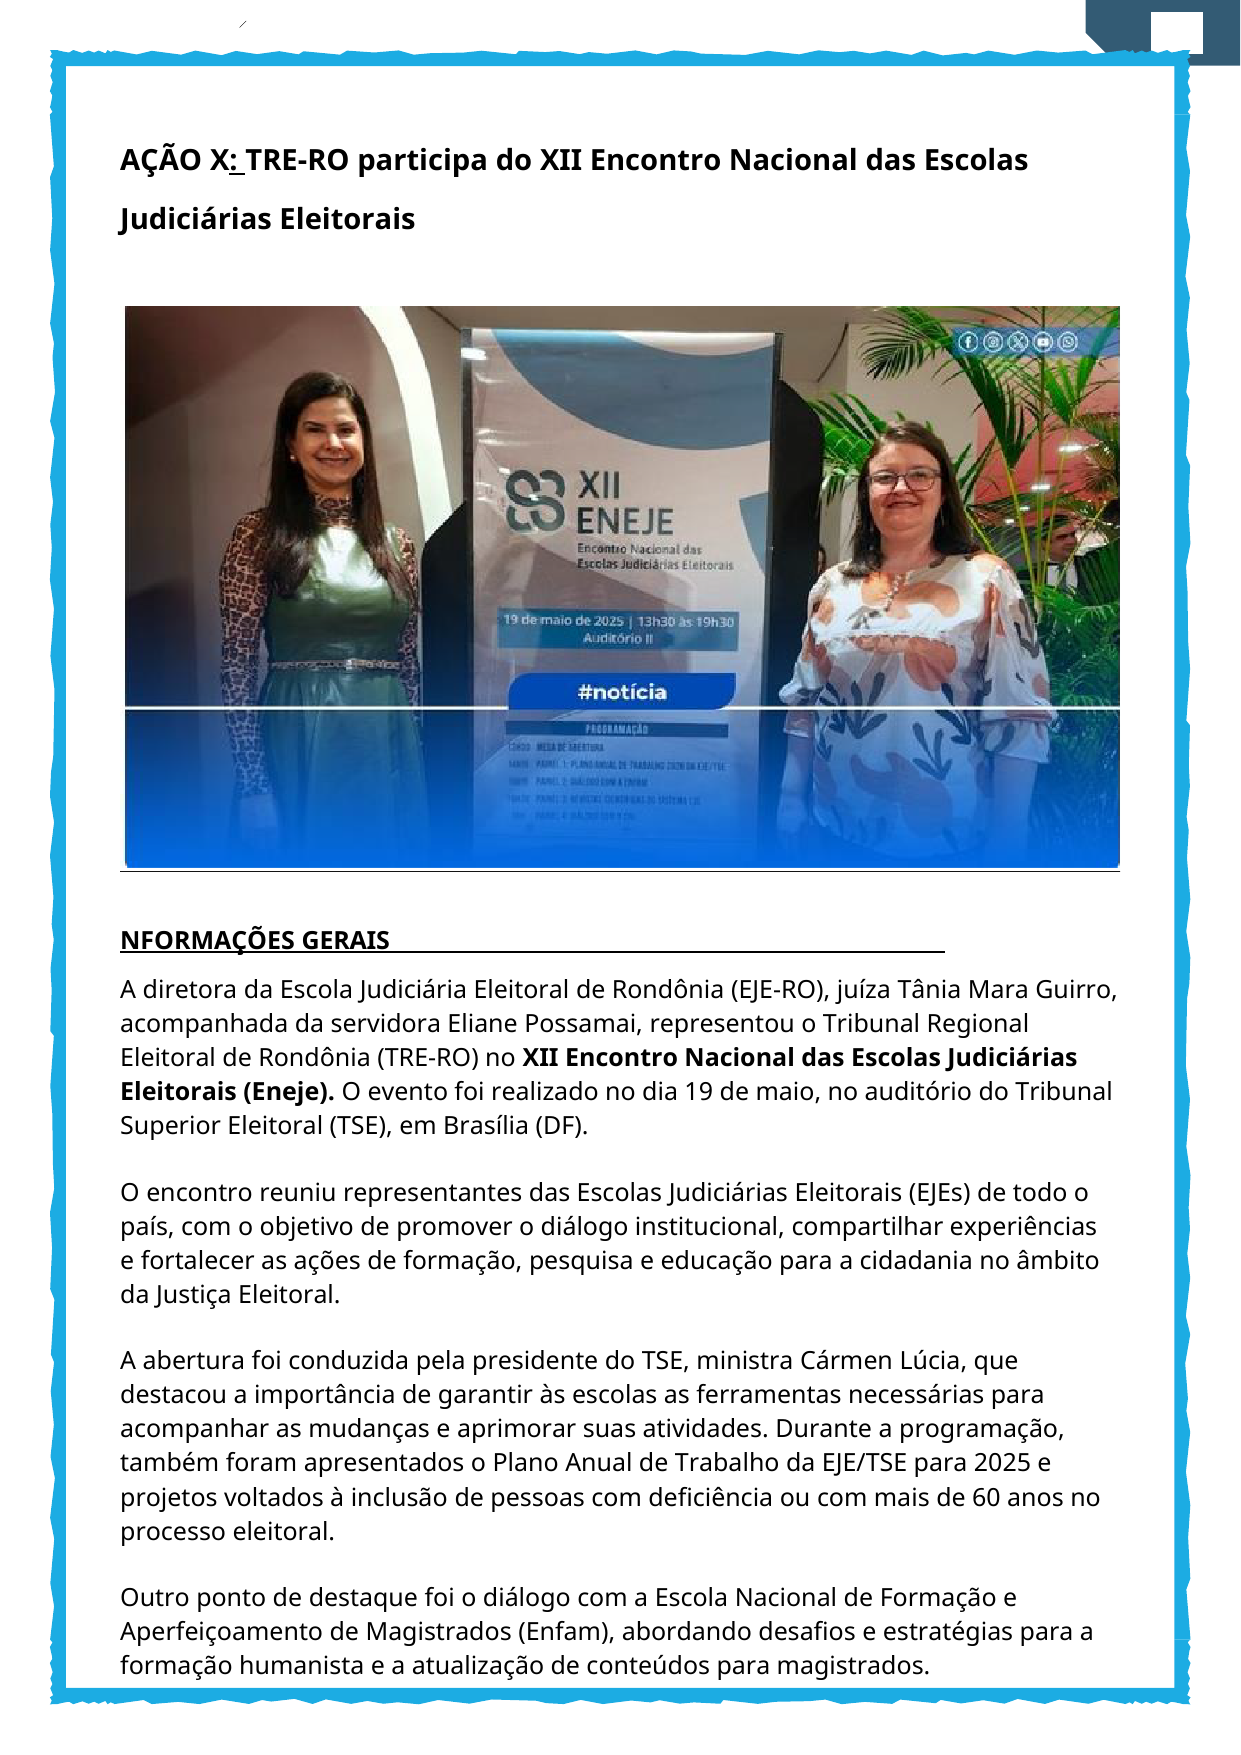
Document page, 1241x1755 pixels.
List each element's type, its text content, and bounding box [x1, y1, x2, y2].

text O encontro reuniu representantes das Escolas Judiciárias Eleitorais (EJEs) de todo o país, com o objetivo de promover o diálogo institucional, compartilhar experiências e fortalecer as ações de formação, pesquisa e educação para a cidadania no âmbito da Justiça Eleitoral. [120, 1174, 1103, 1311]
text AÇÃO X: TRE-RO participa do XII Encontro Nacional das Escolas Judiciárias Eleitorais [120, 139, 1119, 238]
text [1187, 922, 1197, 957]
text Outro ponto de destaque foi o diálogo com a Escola Nacional de Formação e Aperfeiçoamento de Magistrados (Enfam), abordando desafios e estratégias para a formação humanista e a atualização de conteúdos para magistrados. [120, 1579, 1098, 1682]
text A abertura foi conduzida pela presidente do TSE, ministra Cármen Lúcia, que destacou a importância de garantir às escolas as ferramentas necessárias para acompanhar as mudanças e aprimorar suas atividades. Durante a programação, também foram apresentados o Plano Anual de Trabalho da EJE/TSE para 2025 e projetos voltados à inclusão de pessoas com deficiência ou com mais de 60 anos no processo eleitoral. [120, 1343, 1119, 1547]
text NFORMAÇÕES GERAIS [120, 922, 1174, 957]
text A diretora da Escola Judiciária Eleitoral de Rondônia (EJE-RO), juíza Tânia Mara Guirro, acompanhada da servidora Eliane Possamai, representou o Tribunal Regional Eleitoral de Rondônia (TRE-RO) no XII Encontro Nacional das Escolas Judiciárias Eleitorais (Eneje). O evento foi realizado no dia 19 de maio, no auditório do Tribunal Superior Eleitoral (TSE), em Brasília (DF). [120, 972, 1119, 1142]
